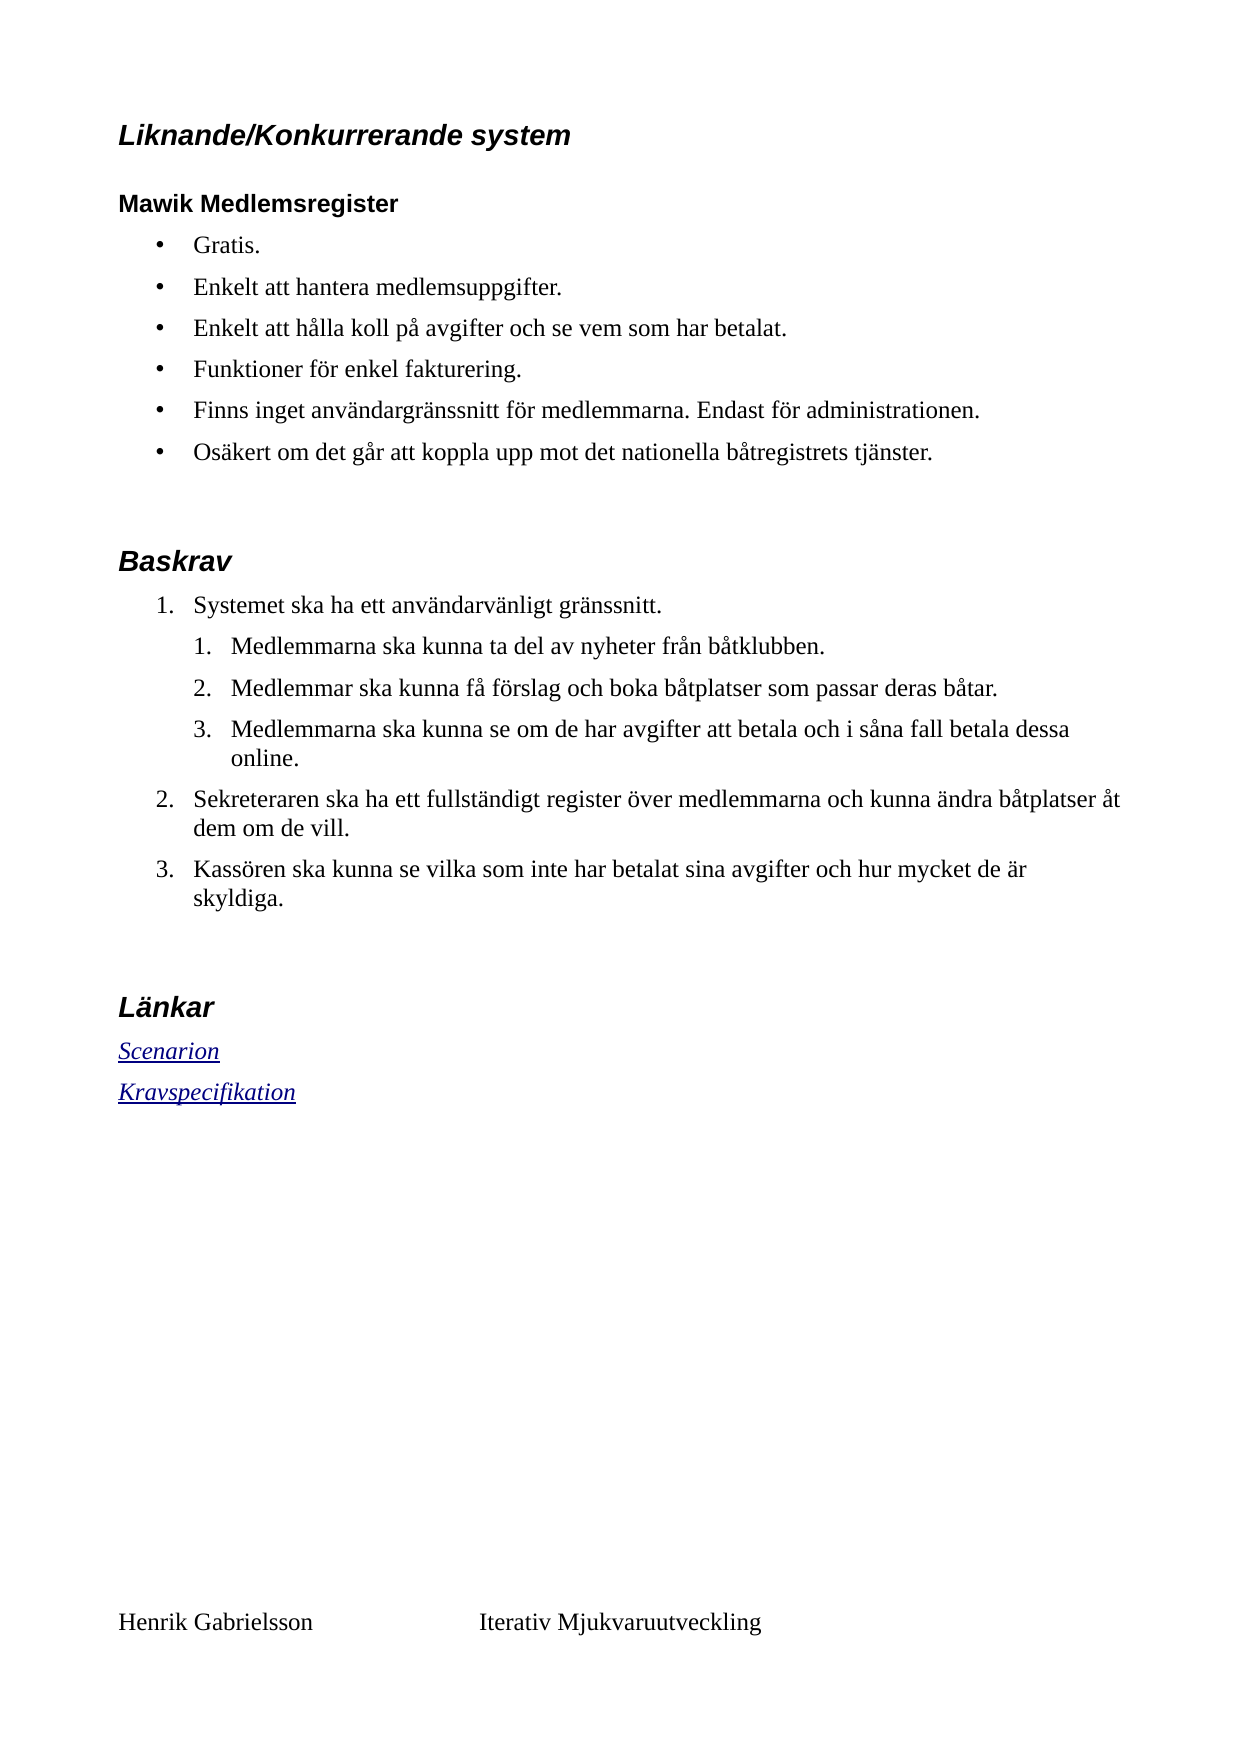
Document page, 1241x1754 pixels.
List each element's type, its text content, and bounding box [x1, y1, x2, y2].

list Medlemmar ska kunna få förslag och boka båtplatser som passar deras båtar. [193, 673, 1122, 701]
list Sekreteraren ska ha ett fullständigt register över medlemmarna och kunna ändra båtplatser åt dem om de vill. [156, 784, 1122, 841]
subtitle Mawik Medlemsregister [118, 189, 1122, 218]
list Enkelt att hålla koll på avgifter och se vem som har betalat. [156, 313, 1122, 342]
text Scenarion [118, 1036, 1122, 1065]
list Enkelt att hantera medlemsuppgifter. [156, 272, 1122, 300]
list Osäkert om det går att koppla upp mot det nationella båtregistrets tjänster. [156, 437, 1122, 465]
list Finns inget användargränssnitt för medlemmarna. Endast för administrationen. [156, 395, 1122, 424]
subtitle Baskrav [118, 544, 1122, 578]
list Medlemmarna ska kunna se om de har avgifter att betala och i såna fall betala dessa online. [193, 714, 1122, 771]
subtitle Liknande/Konkurrerande system [118, 118, 1122, 152]
list Medlemmarna ska kunna ta del av nyheter från båtklubben. [193, 631, 1122, 660]
text Kravspecifikation [118, 1077, 1122, 1106]
list Gratis. [156, 230, 1122, 259]
list Funktioner för enkel fakturering. [156, 354, 1122, 383]
list Kassören ska kunna se vilka som inte har betalat sina avgifter och hur mycket de är skyldiga. [156, 854, 1122, 911]
list Systemet ska ha ett användarvänligt gränssnitt. [156, 590, 1122, 619]
subtitle Länkar [118, 990, 1122, 1024]
